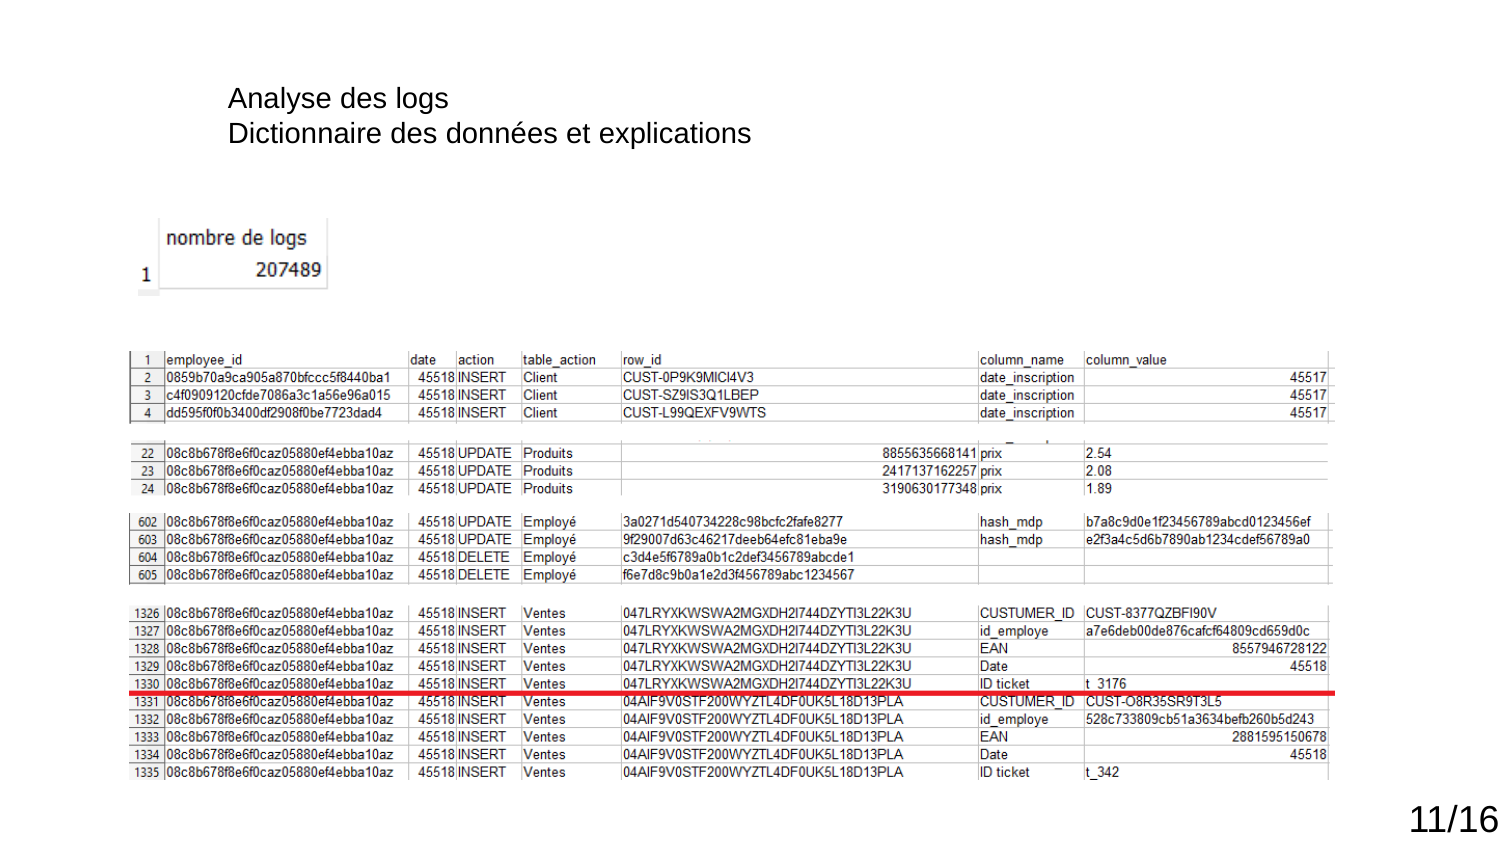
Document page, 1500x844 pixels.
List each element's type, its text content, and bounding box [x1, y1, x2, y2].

title Analyse des logs Dictionnaire des données et explications [212, 64, 1368, 215]
text_box 11/16 [1393, 791, 1500, 844]
picture [138, 218, 355, 296]
picture [129, 351, 1335, 780]
